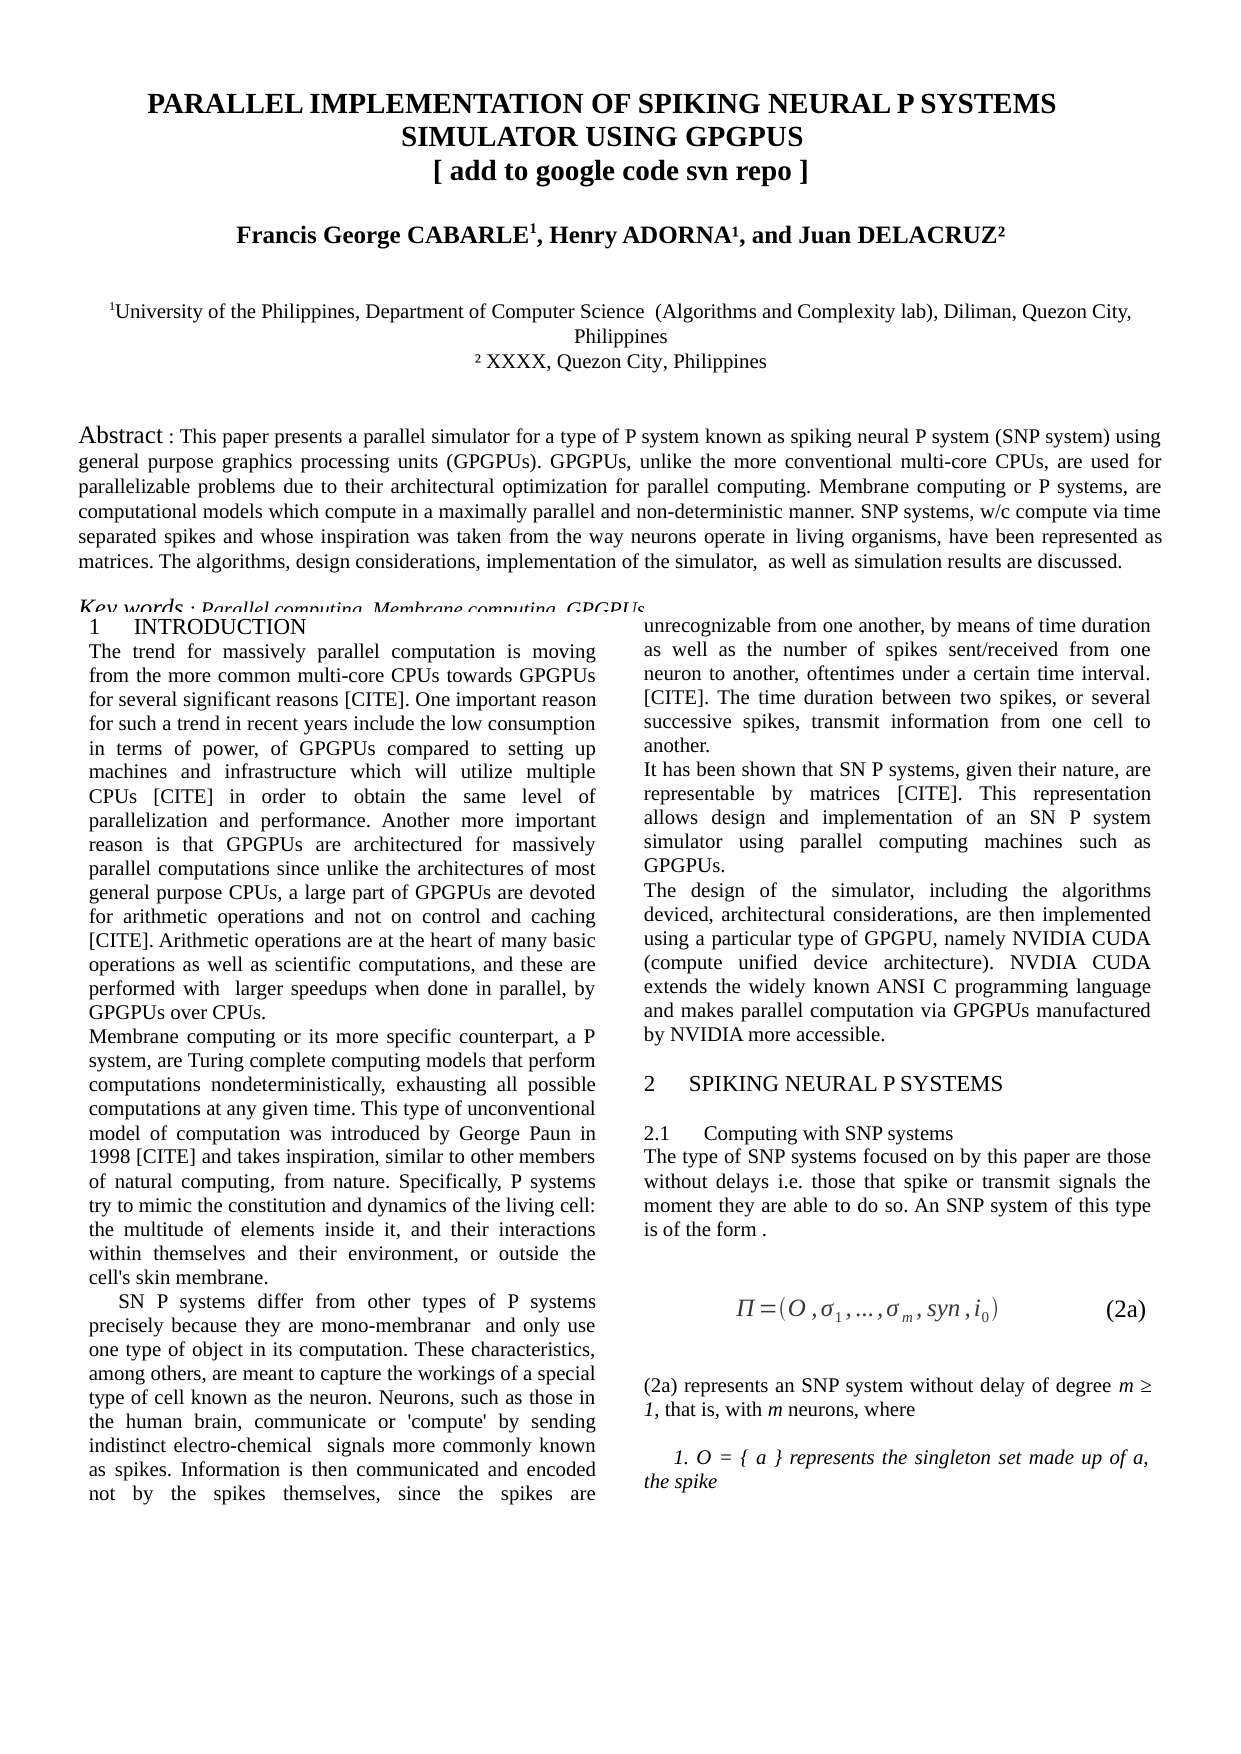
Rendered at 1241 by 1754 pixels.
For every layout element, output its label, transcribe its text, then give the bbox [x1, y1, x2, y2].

subtitle introduction [88, 613, 596, 639]
text The design of the simulator, including the algorithms deviced, architectural considerations, are then implemented using a particular type of GPGPU, namely NVIDIA CUDA (compute unified device architecture). NVDIA CUDA extends the widely known ANSI C programming language and makes parallel computation via GPGPUs manufactured by NVIDIA more accessible. [644, 877, 1152, 1046]
title Parallel implementation of spiking neural p systems simulator using GPGPUs [78, 86, 1126, 153]
text unrecognizable from one another, by means of time duration as well as the number of spikes sent/received from one neuron to another, oftentimes under a certain time interval. [CITE]. The time duration between two spikes, or several successive spikes, transmit information from one cell to another. [644, 613, 1152, 757]
text [ add to google code svn repo ] [78, 153, 1163, 186]
text Membrane computing or its more specific counterpart, a P system, are Turing complete computing models that perform computations nondeterministically, exhausting all possible computations at any given time. This type of unconventional model of computation was introduced by George Paun in 1998 [CITE] and takes inspiration, similar to other members of natural computing, from nature. Specifically, P systems try to mimic the constitution and dynamics of the living cell: the multitude of elements inside it, and their interactions within themselves and their environment, or outside the cell's skin membrane. [88, 1024, 596, 1289]
text 1University of the Philippines, Department of Computer Science (Algorithms and Complexity lab), Diliman, Quezon City, Philippines [78, 299, 1163, 349]
text Francis George CABARLE1, Henry ADORNA¹, and Juan Delacruz² [78, 220, 1163, 249]
text Key words : Parallel computing, Membrane computing, GPGPUs [78, 596, 1163, 611]
text 1. O = { a } represents the singleton set made up of a, the spike [644, 1445, 1152, 1493]
text Abstract : This paper presents a parallel simulator for a type of P system known as spiking neural P system (SNP system) using general purpose graphics processing units (GPGPUs). GPGPUs, unlike the more conventional multi-core CPUs, are used for parallelizable problems due to their architectural optimization for parallel computing. Membrane computing or P systems, are computational models which compute in a maximally parallel and non-deterministic manner. SNP systems, w/c compute via time separated spikes and whose inspiration was taken from the way neurons operate in living organisms, have been represented as matrices. The algorithms, design considerations, implementation of the simulator, as well as simulation results are discussed. [78, 424, 1163, 574]
text (2a) represents an SNP system without delay of degree m ≥ 1, that is, with m neurons, where [644, 1373, 1152, 1421]
text The trend for massively parallel computation is moving from the more common multi-core CPUs towards GPGPUs for several significant reasons [CITE]. One important reason for such a trend in recent years include the low consumption in terms of power, of GPGPUs compared to setting up machines and infrastructure which will utilize multiple CPUs [CITE] in order to obtain the same level of parallelization and performance. Another more important reason is that GPGPUs are architectured for massively parallel computations since unlike the architectures of most general purpose CPUs, a large part of GPGPUs are devoted for arithmetic operations and not on control and caching [CITE]. Arithmetic operations are at the heart of many basic operations as well as scientific computations, and these are performed with larger speedups when done in parallel, by GPGPUs over CPUs. [88, 639, 596, 1024]
table_header (2a) [1095, 1289, 1152, 1344]
text ² XXXX, Quezon City, Philippines [78, 349, 1163, 374]
text SN P systems differ from other types of P systems precisely because they are mono-membranar and only use one type of object in its computation. These characteristics, among others, are meant to capture the workings of a special type of cell known as the neuron. Neurons, such as those in the human brain, communicate or 'compute' by sending indistinct electro-chemical signals more commonly known as spikes. Information is then communicated and encoded not by the spikes themselves, since the spikes are [88, 1289, 596, 1505]
table_header [644, 1289, 1095, 1344]
text The type of SNP systems focused on by this paper are those without delays i.e. those that spike or transmit signals the moment they are able to do so. An SNP system of this type is of the form . [644, 1144, 1152, 1241]
text It has been shown that SN P systems, given their nature, are representable by matrices [CITE]. This representation allows design and implementation of an SN P system simulator using parallel computing machines such as GPGPUs. [644, 757, 1152, 877]
subtitle Spiking neural p systems [644, 1070, 1152, 1096]
subtitle Computing with SNP systems [644, 1120, 1152, 1144]
